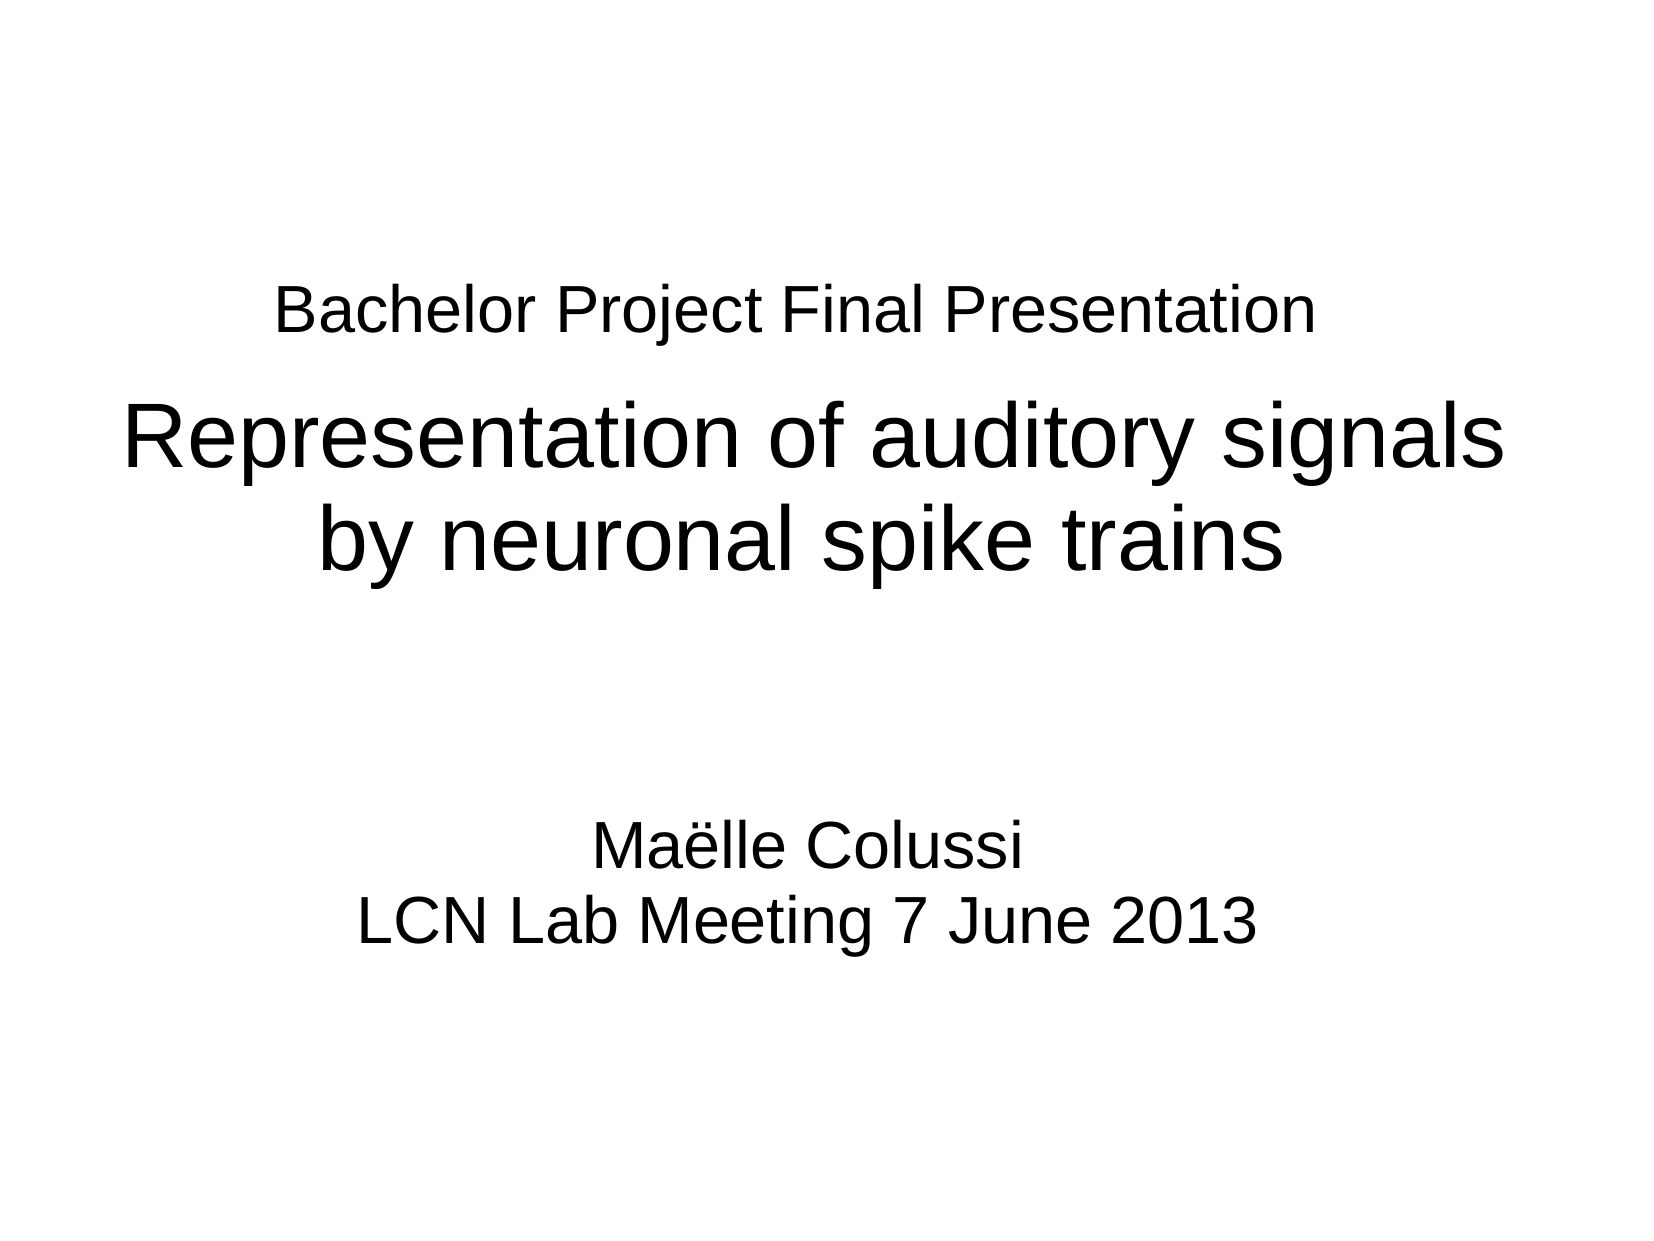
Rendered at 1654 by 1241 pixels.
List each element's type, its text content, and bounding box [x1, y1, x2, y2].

text_box Bachelor Project Final Presentation [68, 248, 1524, 372]
title Representation of auditory signals by neuronal spike trains [70, 383, 1559, 591]
subtitle Maëlle Colussi LCN Lab Meeting 7 June 2013 [80, 791, 1536, 974]
